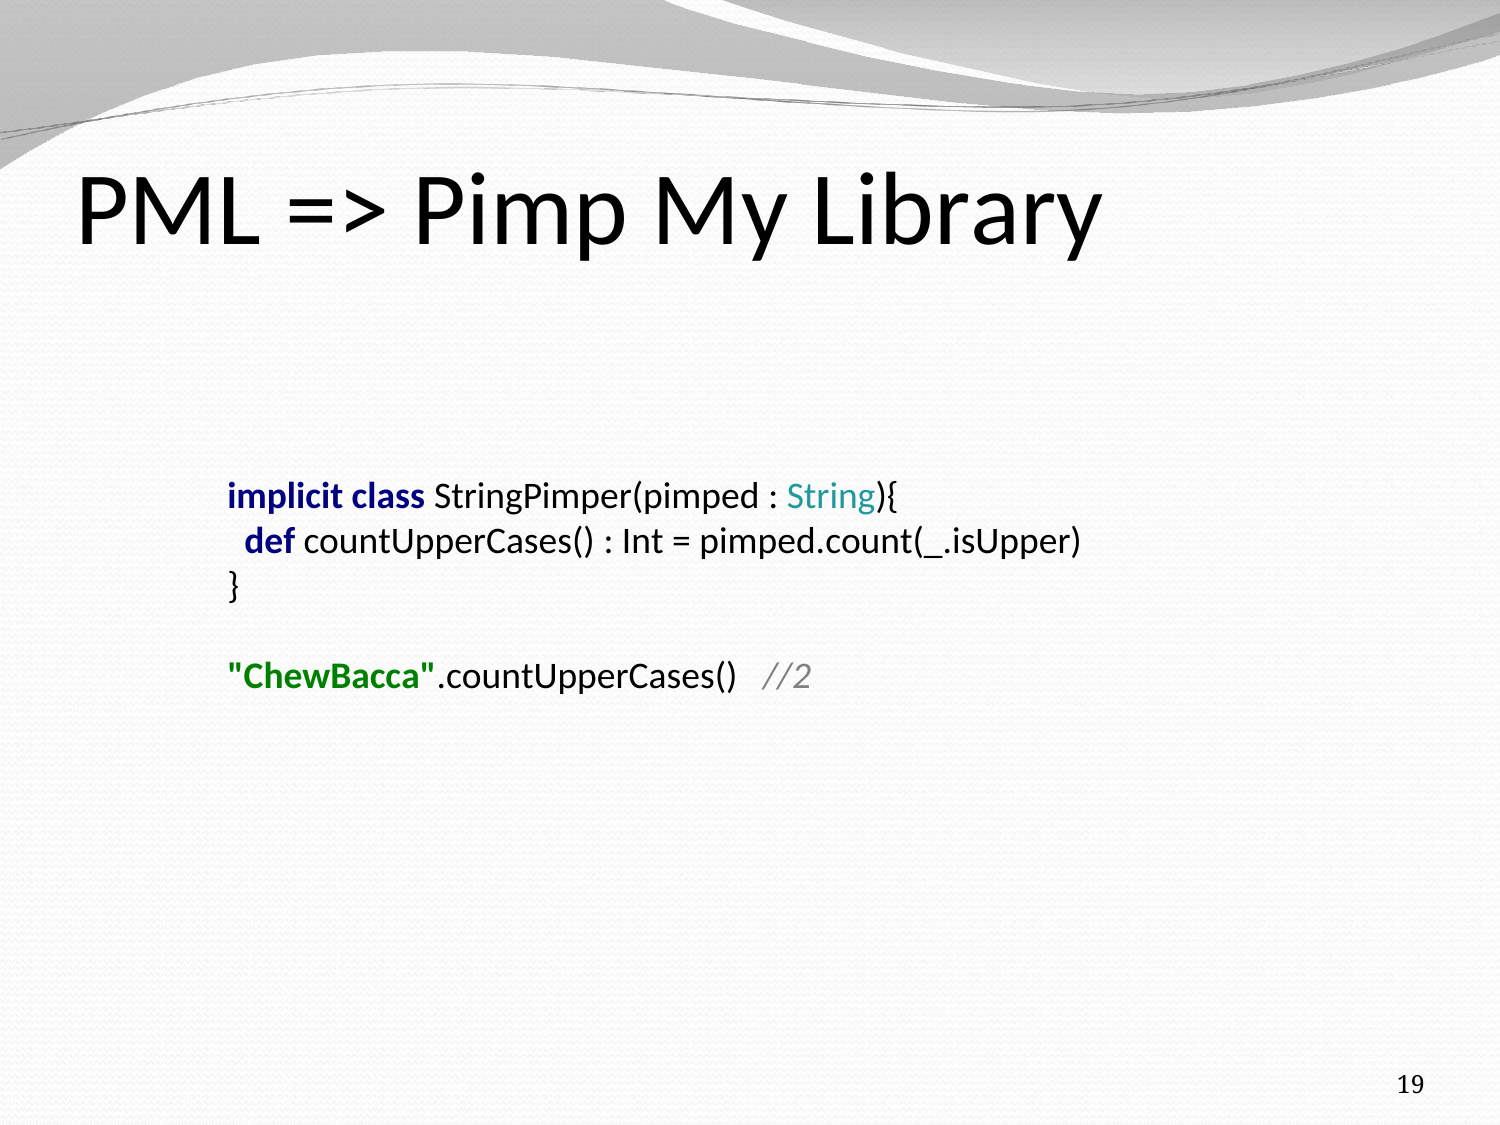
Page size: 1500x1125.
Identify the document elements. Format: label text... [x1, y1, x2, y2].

title PML => Pimp My Library [75, 78, 1426, 266]
picture [0, 0, 1500, 1125]
text_box [1299, 1042, 1426, 1103]
text_box implicit class StringPimper(pimped : String){ def countUpperCases() : Int = pimped.count(_.isUpper) } "ChewBacca".countUpperCases() //2 [212, 463, 1110, 721]
